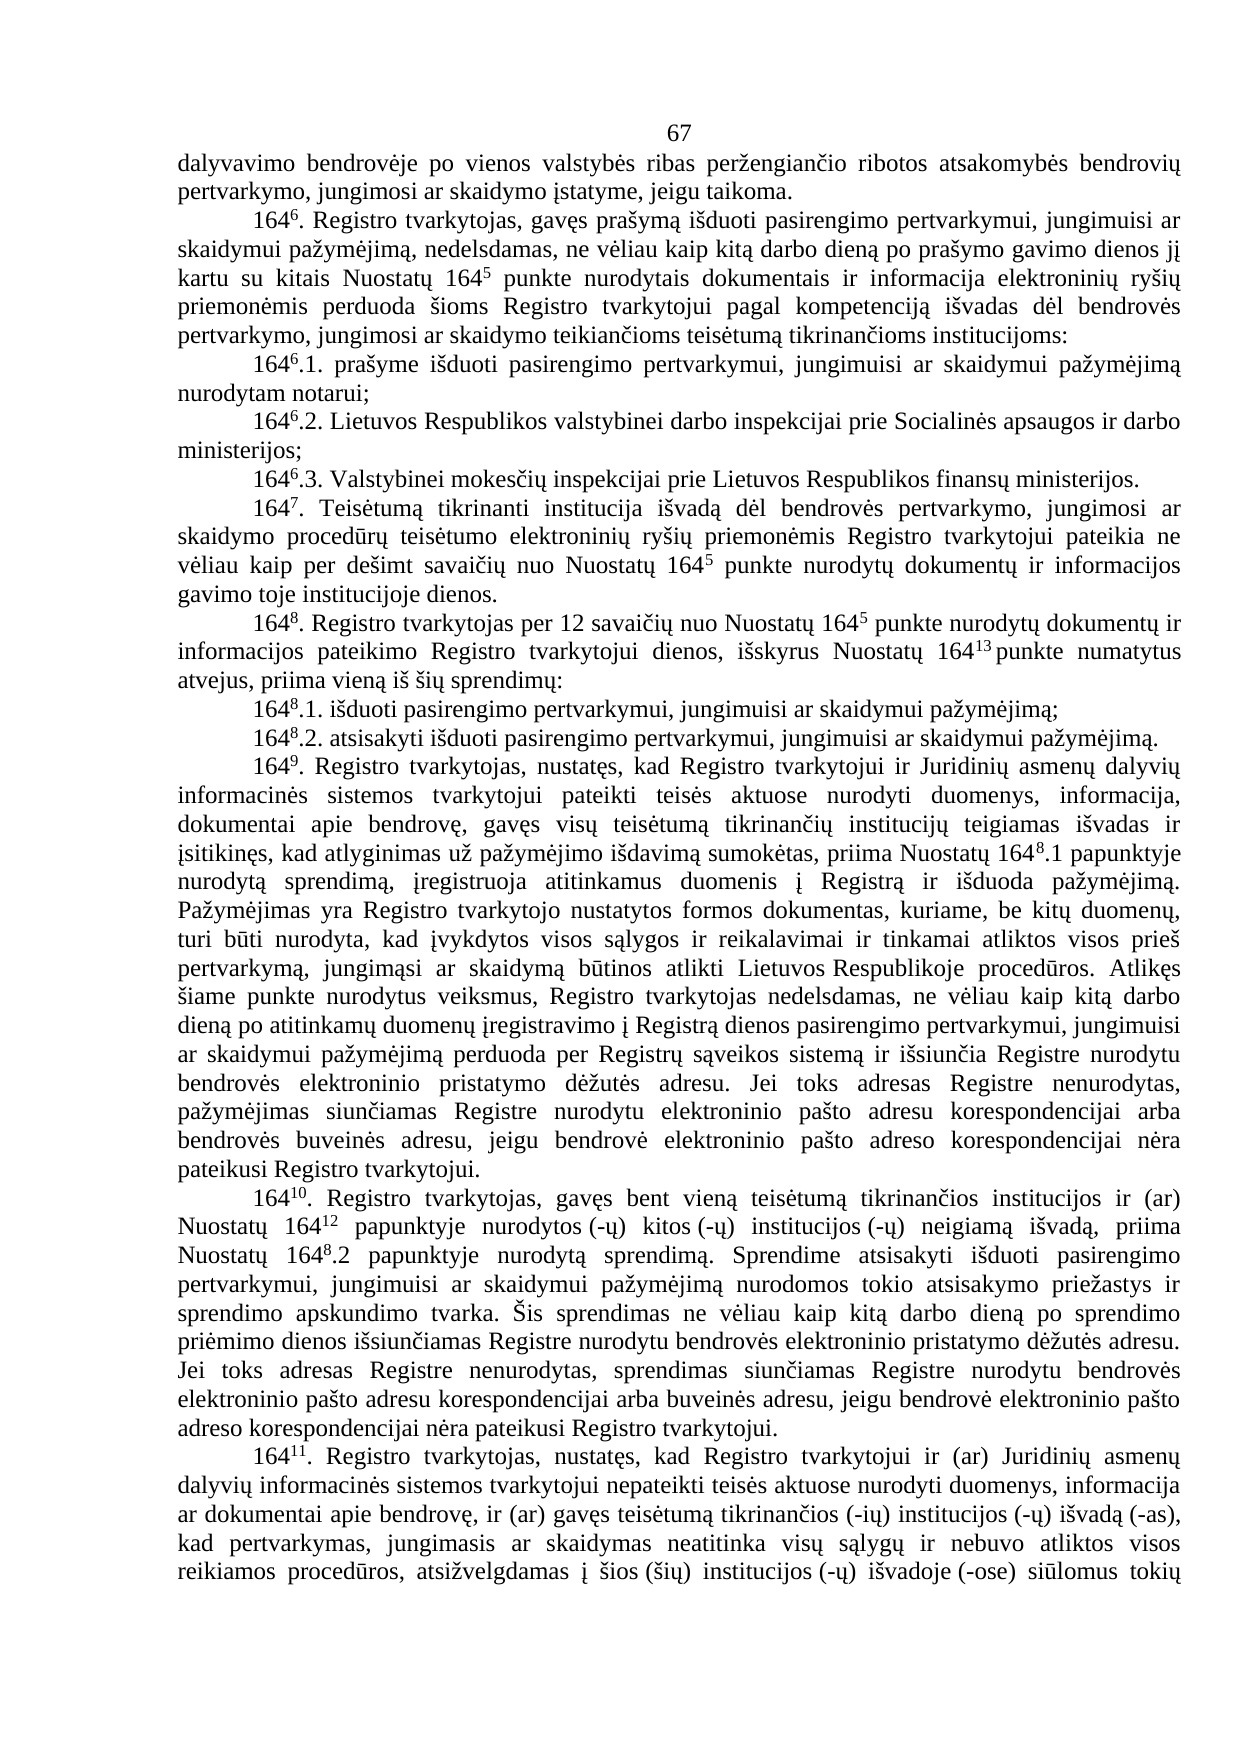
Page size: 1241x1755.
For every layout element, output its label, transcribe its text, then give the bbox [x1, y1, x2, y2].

text 1648.1. išduoti pasirengimo pertvarkymui, jungimuisi ar skaidymui pažymėjimą; [177, 694, 1181, 723]
text 1648.2. atsisakyti išduoti pasirengimo pertvarkymui, jungimuisi ar skaidymui pažymėjimą. [177, 723, 1181, 751]
text 1648. Registro tvarkytojas per 12 savaičių nuo Nuostatų 1645 punkte nurodytų dokumentų ir informacijos pateikimo Registro tvarkytojui dienos, išskyrus Nuostatų 16413 punkte numatytus atvejus, priima vieną iš šių sprendimų: [177, 608, 1181, 694]
text 16411. Registro tvarkytojas, nustatęs, kad Registro tvarkytojui ir (ar) Juridinių asmenų dalyvių informacinės sistemos tvarkytojui nepateikti teisės aktuose nurodyti duomenys, informacija ar dokumentai apie bendrovę, ir (ar) gavęs teisėtumą tikrinančios (-ių) institucijos (-ų) išvadą (-as), kad pertvarkymas, jungimasis ar skaidymas neatitinka visų sąlygų ir nebuvo atliktos visos reikiamos procedūros, atsižvelgdamas į šios (šių) institucijos (-ų) išvadoje (-ose) siūlomus tokių [177, 1441, 1181, 1585]
text 1646.2. Lietuvos Respublikos valstybinei darbo inspekcijai prie Socialinės apsaugos ir darbo ministerijos; [177, 406, 1181, 464]
text 1646.1. prašyme išduoti pasirengimo pertvarkymui, jungimuisi ar skaidymui pažymėjimą nurodytam notarui; [177, 349, 1181, 406]
text dalyvavimo bendrovėje po vienos valstybės ribas peržengiančio ribotos atsakomybės bendrovių pertvarkymo, jungimosi ar skaidymo įstatyme, jeigu taikoma. [177, 148, 1181, 205]
text 1646.3. Valstybinei mokesčių inspekcijai prie Lietuvos Respublikos finansų ministerijos. [177, 464, 1181, 493]
text 1646. Registro tvarkytojas, gavęs prašymą išduoti pasirengimo pertvarkymui, jungimuisi ar skaidymui pažymėjimą, nedelsdamas, ne vėliau kaip kitą darbo dieną po prašymo gavimo dienos jį kartu su kitais Nuostatų 1645 punkte nurodytais dokumentais ir informacija elektroninių ryšių priemonėmis perduoda šioms Registro tvarkytojui pagal kompetenciją išvadas dėl bendrovės pertvarkymo, jungimosi ar skaidymo teikiančioms teisėtumą tikrinančioms institucijoms: [177, 205, 1181, 349]
text 1649. Registro tvarkytojas, nustatęs, kad Registro tvarkytojui ir Juridinių asmenų dalyvių informacinės sistemos tvarkytojui pateikti teisės aktuose nurodyti duomenys, informacija, dokumentai apie bendrovę, gavęs visų teisėtumą tikrinančių institucijų teigiamas išvadas ir įsitikinęs, kad atlyginimas už pažymėjimo išdavimą sumokėtas, priima Nuostatų 1648.1 papunktyje nurodytą sprendimą, įregistruoja atitinkamus duomenis į Registrą ir išduoda pažymėjimą. Pažymėjimas yra Registro tvarkytojo nustatytos formos dokumentas, kuriame, be kitų duomenų, turi būti nurodyta, kad įvykdytos visos sąlygos ir reikalavimai ir tinkamai atliktos visos prieš pertvarkymą, jungimąsi ar skaidymą būtinos atlikti Lietuvos Respublikoje procedūros. Atlikęs šiame punkte nurodytus veiksmus, Registro tvarkytojas nedelsdamas, ne vėliau kaip kitą darbo dieną po atitinkamų duomenų įregistravimo į Registrą dienos pasirengimo pertvarkymui, jungimuisi ar skaidymui pažymėjimą perduoda per Registrų sąveikos sistemą ir išsiunčia Registre nurodytu bendrovės elektroninio pristatymo dėžutės adresu. Jei toks adresas Registre nenurodytas, pažymėjimas siunčiamas Registre nurodytu elektroninio pašto adresu korespondencijai arba bendrovės buveinės adresu, jeigu bendrovė elektroninio pašto adreso korespondencijai nėra pateikusi Registro tvarkytojui. [177, 751, 1181, 1183]
text 1647. Teisėtumą tikrinanti institucija išvadą dėl bendrovės pertvarkymo, jungimosi ar skaidymo procedūrų teisėtumo elektroninių ryšių priemonėmis Registro tvarkytojui pateikia ne vėliau kaip per dešimt savaičių nuo Nuostatų 1645 punkte nurodytų dokumentų ir informacijos gavimo toje institucijoje dienos. [177, 493, 1181, 608]
text 16410. Registro tvarkytojas, gavęs bent vieną teisėtumą tikrinančios institucijos ir (ar) Nuostatų 16412 papunktyje nurodytos (-ų) kitos (-ų) institucijos (-ų) neigiamą išvadą, priima Nuostatų 1648.2 papunktyje nurodytą sprendimą. Sprendime atsisakyti išduoti pasirengimo pertvarkymui, jungimuisi ar skaidymui pažymėjimą nurodomos tokio atsisakymo priežastys ir sprendimo apskundimo tvarka. Šis sprendimas ne vėliau kaip kitą darbo dieną po sprendimo priėmimo dienos išsiunčiamas Registre nurodytu bendrovės elektroninio pristatymo dėžutės adresu. Jei toks adresas Registre nenurodytas, sprendimas siunčiamas Registre nurodytu bendrovės elektroninio pašto adresu korespondencijai arba buveinės adresu, jeigu bendrovė elektroninio pašto adreso korespondencijai nėra pateikusi Registro tvarkytojui. [177, 1183, 1181, 1441]
